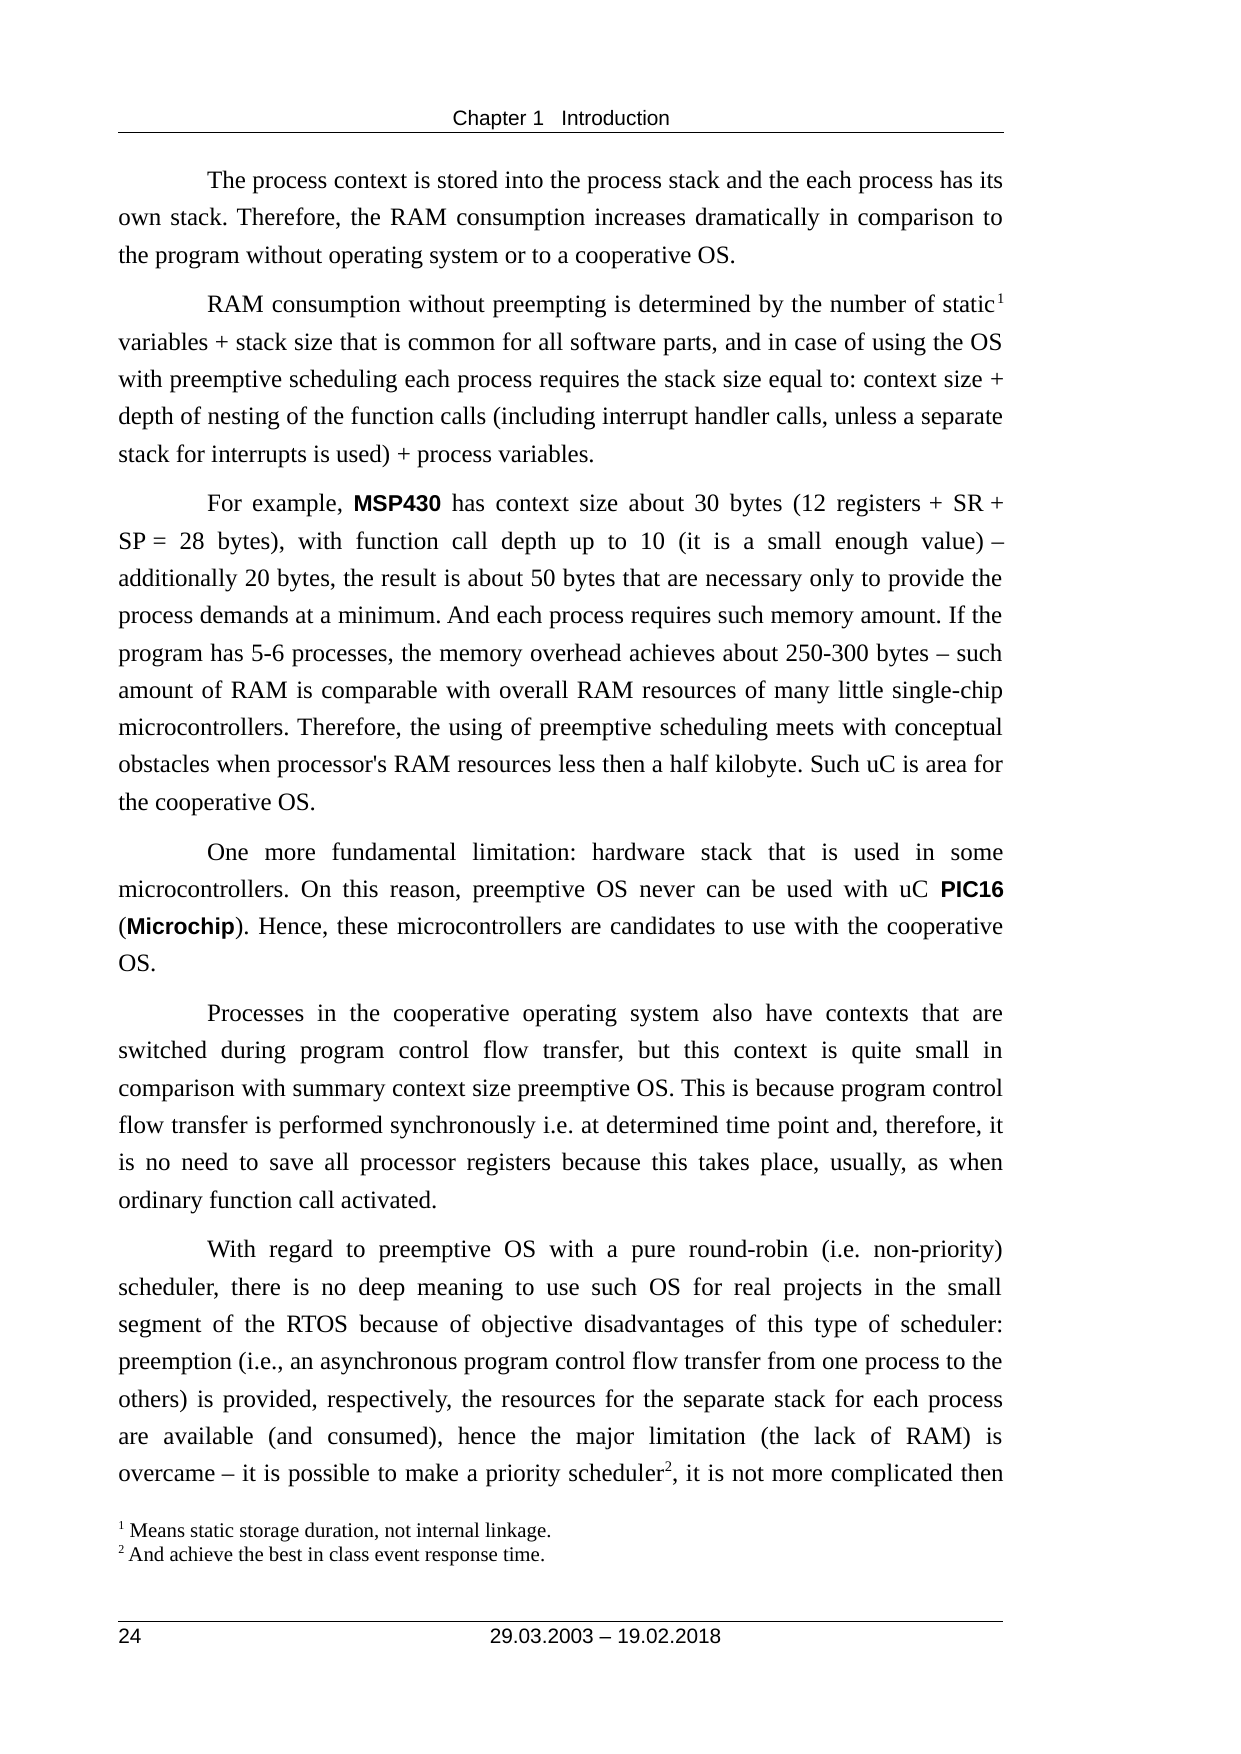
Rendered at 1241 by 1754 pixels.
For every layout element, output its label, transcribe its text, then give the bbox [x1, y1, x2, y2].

text For example, MSP430 has context size about 30 bytes (12 registers + SR + SP = 28 bytes), with function call depth up to 10 (it is a small enough value) – additionally 20 bytes, the result is about 50 bytes that are necessary only to provide the process demands at a minimum. And each process requires such memory amount. If the program has 5-6 processes, the memory overhead achieves about 250-300 bytes – such amount of RAM is comparable with overall RAM resources of many little single-chip microcontrollers. Therefore, the using of preemptive scheduling meets with conceptual obstacles when processor's RAM resources less then a half kilobyte. Such uC is area for the cooperative OS. [118, 488, 1004, 816]
text The process context is stored into the process stack and the each process has its own stack. Therefore, the RAM consumption increases dramatically in comparison to the program without operating system or to a cooperative OS. [118, 165, 1004, 268]
text RAM consumption without preempting is determined by the number of static variables + stack size that is common for all software parts, and in case of using the OS with preemptive scheduling each process requires the stack size equal to: context size + depth of nesting of the function calls (including interrupt handler calls, unless a separate stack for interrupts is used) + process variables. [118, 289, 1004, 467]
text Means static storage duration, not internal linkage. [118, 1518, 1004, 1542]
text One more fundamental limitation: hardware stack that is used in some microcontrollers. On this reason, preemptive OS never can be used with uC PIC16 (Microchip). Hence, these microcontrollers are candidates to use with the cooperative OS. [118, 837, 1004, 977]
text And achieve the best in class event response time. [118, 1542, 1004, 1566]
text With regard to preemptive OS with a pure round-robin (i.e. non-priority) scheduler, there is no deep meaning to use such OS for real projects in the small segment of the RTOS because of objective disadvantages of this type of scheduler: preemption (i.e., an asynchronous program control flow transfer from one process to the others) is provided, respectively, the resources for the separate stack for each process are available (and consumed), hence the major limitation (the lack of RAM) is overcame – it is possible to make a priority scheduler, it is not more complicated then [118, 1234, 1004, 1487]
text Processes in the cooperative operating system also have contexts that are switched during program control flow transfer, but this context is quite small in comparison with summary context size preemptive OS. This is because program control flow transfer is performed synchronously i.e. at determined time point and, therefore, it is no need to save all processor registers because this takes place, usually, as when ordinary function call activated. [118, 998, 1004, 1213]
